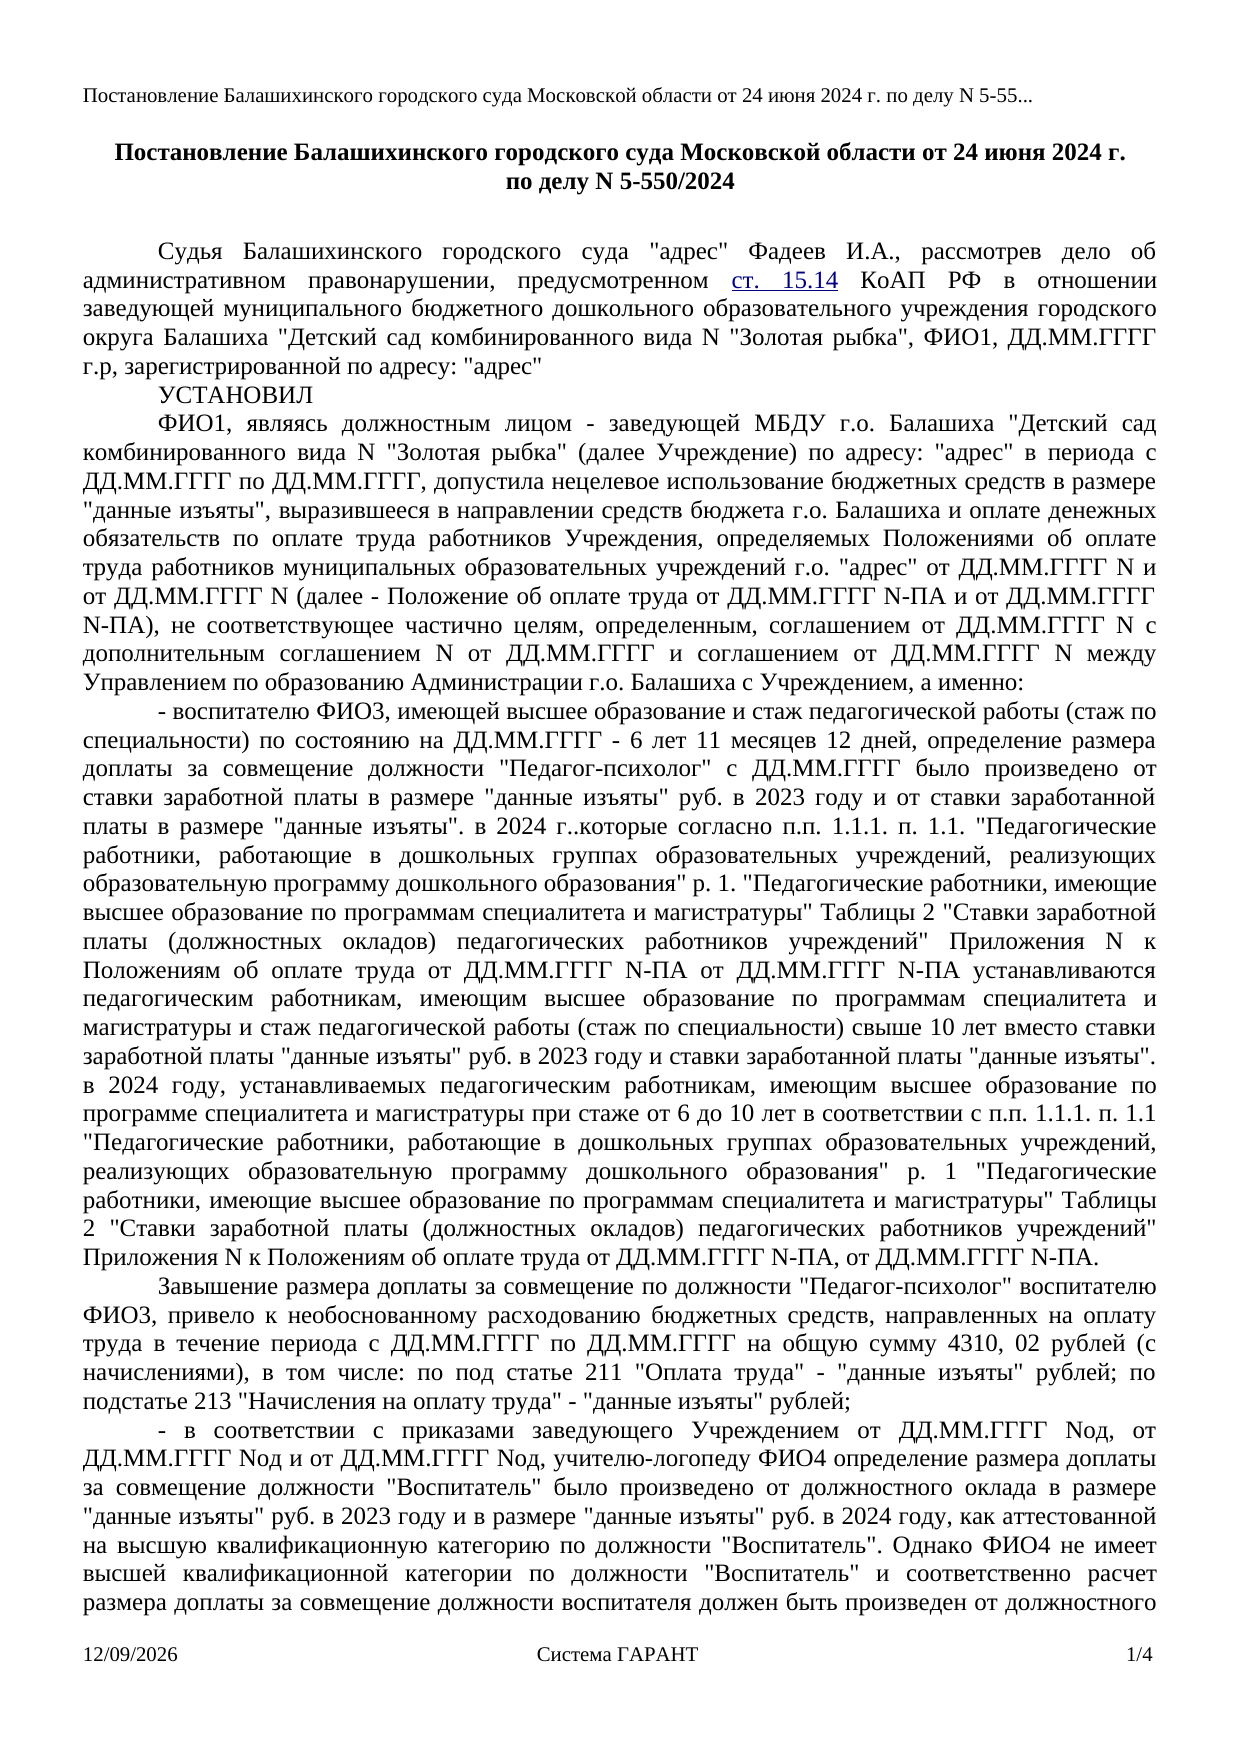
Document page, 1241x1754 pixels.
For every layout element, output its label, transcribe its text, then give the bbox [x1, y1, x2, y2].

text - воспитателю ФИО3, имеющей высшее образование и стаж педагогической работы (стаж по специальности) по состоянию на ДД.ММ.ГГГГ - 6 лет 11 месяцев 12 дней, определение размера доплаты за совмещение должности "Педагог-психолог" с ДД.ММ.ГГГГ было произведено от ставки заработной платы в размере "данные изъяты" руб. в 2023 году и от ставки заработанной платы в размере "данные изъяты". в 2024 г..которые согласно п.п. 1.1.1. п. 1.1. "Педагогические работники, работающие в дошкольных группах образовательных учреждений, реализующих образовательную программу дошкольного образования" р. 1. "Педагогические работники, имеющие высшее образование по программам специалитета и магистратуры" Таблицы 2 "Ставки заработной платы (должностных окладов) педагогических работников учреждений" Приложения N к Положениям об оплате труда от ДД.ММ.ГГГГ N-ПА от ДД.ММ.ГГГГ N-ПА устанавливаются педагогическим работникам, имеющим высшее образование по программам специалитета и магистратуры и стаж педагогической работы (стаж по специальности) свыше 10 лет вместо ставки заработной платы "данные изъяты" руб. в 2023 году и ставки заработанной платы "данные изъяты". в 2024 году, устанавливаемых педагогическим работникам, имеющим высшее образование по программе специалитета и магистратуры при стаже от 6 до 10 лет в соответствии с п.п. 1.1.1. п. 1.1 "Педагогические работники, работающие в дошкольных группах образовательных учреждений, реализующих образовательную программу дошкольного образования" р. 1 "Педагогические работники, имеющие высшее образование по программам специалитета и магистратуры" Таблицы 2 "Ставки заработной платы (должностных окладов) педагогических работников учреждений" Приложения N к Положениям об оплате труда от ДД.ММ.ГГГГ N-ПА, от ДД.ММ.ГГГГ N-ПА. [83, 696, 1157, 1271]
subtitle Постановление Балашихинского городского суда Московской области от 24 июня 2024 г. по делу N 5-550/2024 [83, 137, 1157, 195]
text - в соответствии с приказами заведующего Учреждением от ДД.ММ.ГГГГ Nод, от ДД.ММ.ГГГГ Nод и от ДД.ММ.ГГГГ Nод, учителю-логопеду ФИО4 определение размера доплаты за совмещение должности "Воспитатель" было произведено от должностного оклада в размере "данные изъяты" руб. в 2023 году и в размере "данные изъяты" руб. в 2024 году, как аттестованной на высшую квалификационную категорию по должности "Воспитатель". Однако ФИО4 не имеет высшей квалификационной категории по должности "Воспитатель" и соответственно расчет размера доплаты за совмещение должности воспитателя должен быть произведен от должностного [83, 1415, 1157, 1616]
text ФИО1, являясь должностным лицом - заведующей МБДУ г.о. Балашиха "Детский сад комбинированного вида N "Золотая рыбка" (далее Учреждение) по адресу: "адрес" в периода с ДД.ММ.ГГГГ по ДД.ММ.ГГГГ, допустила нецелевое использование бюджетных средств в размере "данные изъяты", выразившееся в направлении средств бюджета г.о. Балашиха и оплате денежных обязательств по оплате труда работников Учреждения, определяемых Положениями об оплате труда работников муниципальных образовательных учреждений г.о. "адрес" от ДД.ММ.ГГГГ N и от ДД.ММ.ГГГГ N (далее - Положение об оплате труда от ДД.ММ.ГГГГ N-ПА и от ДД.ММ.ГГГГ N-ПА), не соответствующее частично целям, определенным, соглашением от ДД.ММ.ГГГГ N с дополнительным соглашением N от ДД.ММ.ГГГГ и соглашением от ДД.ММ.ГГГГ N между Управлением по образованию Администрации г.о. Балашиха с Учреждением, а именно: [83, 408, 1157, 696]
text Судья Балашихинского городского суда "адрес" Фадеев И.А., рассмотрев дело об административном правонарушении, предусмотренном ст. 15.14 КоАП РФ в отношении заведующей муниципального бюджетного дошкольного образовательного учреждения городского округа Балашиха "Детский сад комбинированного вида N "Золотая рыбка", ФИО1, ДД.ММ.ГГГГ г.р, зарегистрированной по адресу: "адрес" [83, 236, 1157, 380]
text Завышение размера доплаты за совмещение по должности "Педагог-психолог" воспитателю ФИО3, привело к необоснованному расходованию бюджетных средств, направленных на оплату труда в течение периода с ДД.ММ.ГГГГ по ДД.ММ.ГГГГ на общую сумму 4310, 02 рублей (с начислениями), в том числе: по под статье 211 "Оплата труда" - "данные изъяты" рублей; по подстатье 213 "Начисления на оплату труда" - "данные изъяты" рублей; [83, 1271, 1157, 1415]
text УСТАНОВИЛ [83, 380, 1157, 408]
